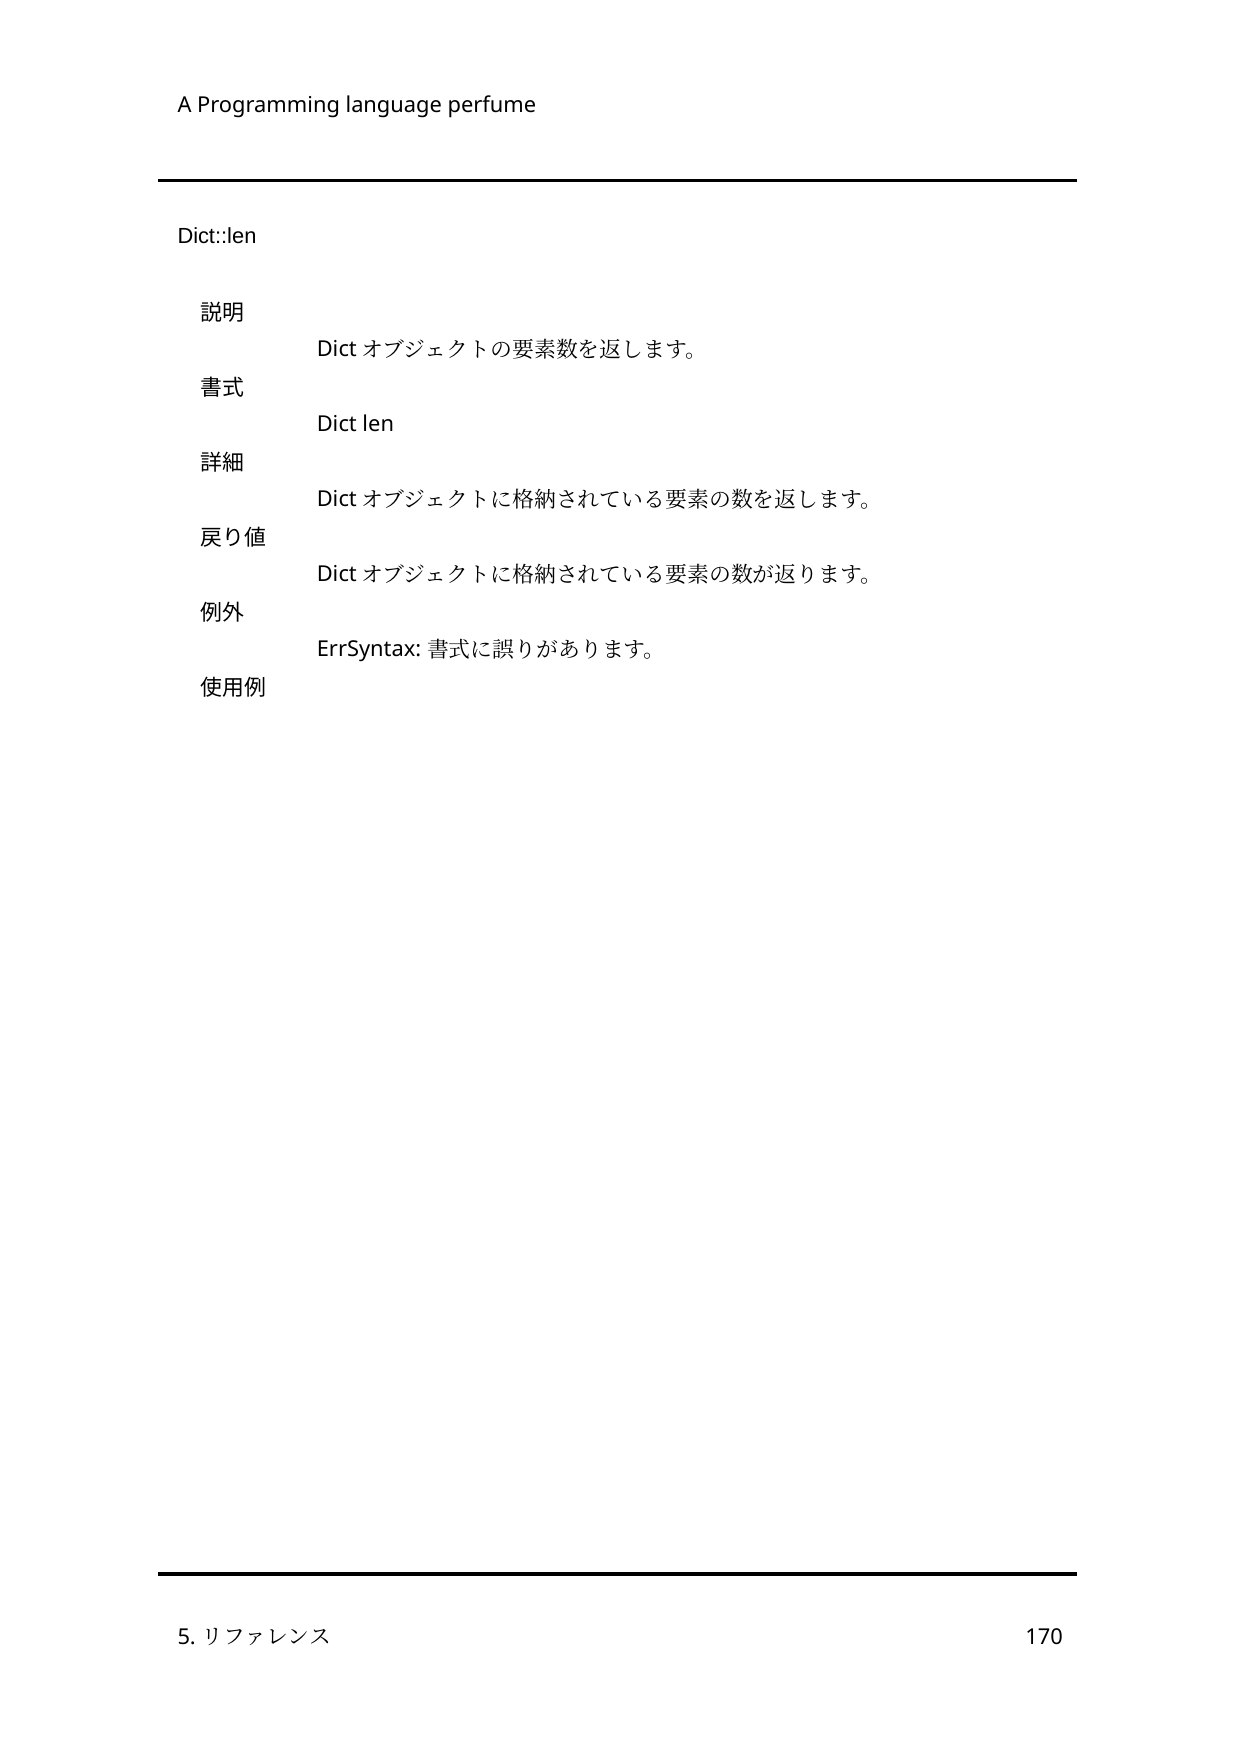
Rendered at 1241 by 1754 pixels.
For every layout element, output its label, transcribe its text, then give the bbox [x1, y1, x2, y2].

table_header 説明 [200, 292, 317, 367]
table_cell Dict len [317, 367, 1063, 442]
table_cell 戻り値 [200, 517, 317, 592]
table_cell 例外 [200, 592, 317, 667]
table_cell 詳細 [200, 442, 317, 517]
table_cell [317, 667, 1063, 742]
table_cell 書式 [200, 367, 317, 442]
table_cell ErrSyntax: 書式に誤りがあります。 [317, 592, 1063, 667]
table_cell Dictオブジェクトに格納されている要素の数が返ります。 [317, 517, 1063, 592]
subtitle Dict::len [177, 217, 1063, 254]
table_cell Dictオブジェクトに格納されている要素の数を返します。 [317, 442, 1063, 517]
table_cell 使用例 [200, 667, 317, 742]
table_header Dictオブジェクトの要素数を返します。 [317, 292, 1063, 367]
